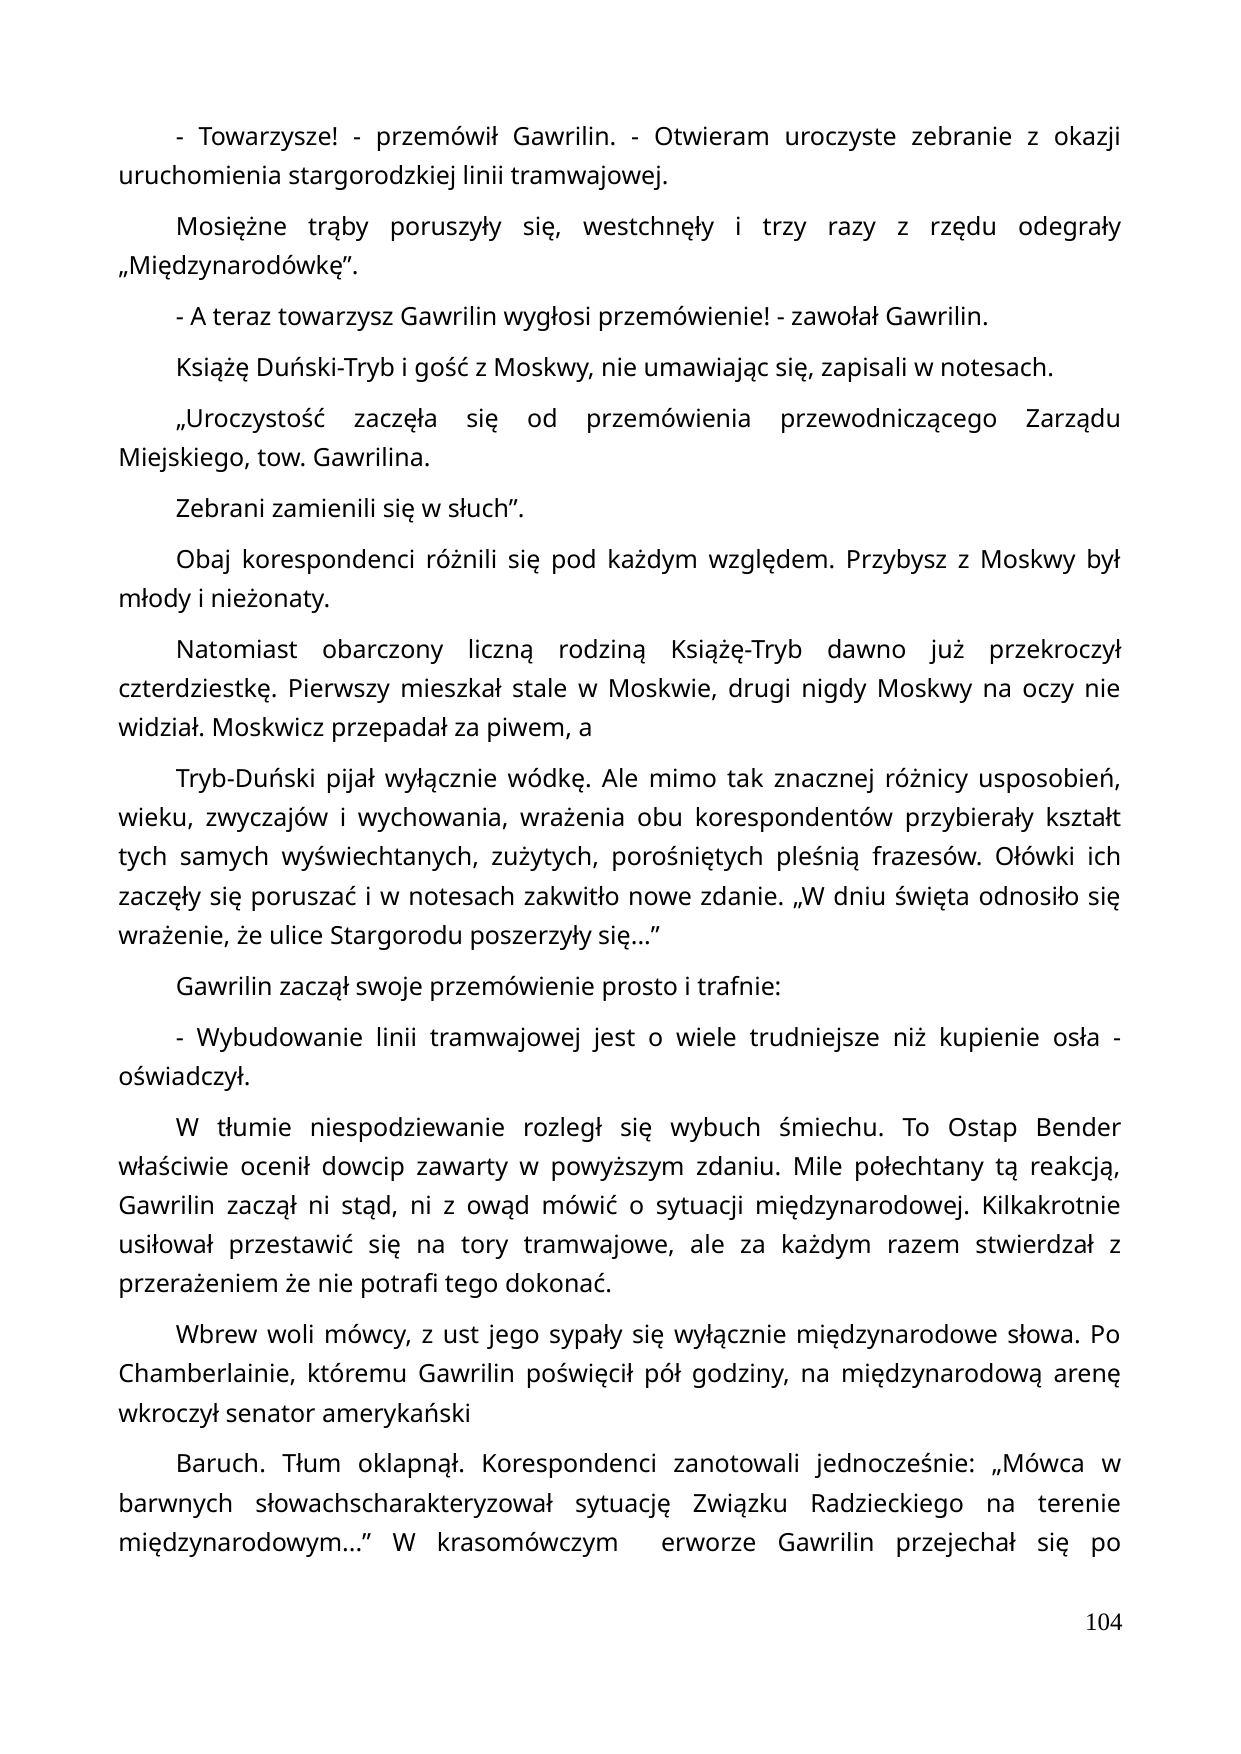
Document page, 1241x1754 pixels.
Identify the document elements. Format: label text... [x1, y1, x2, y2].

text Baruch. Tłum oklapnął. Korespondenci zanotowali jednocześnie: „Mówca w barwnych słowachscharakteryzował sytuację Związku Radzieckiego na terenie międzynarodowym...” W krasomówczym erworze Gawrilin przejechał się po [118, 1446, 1122, 1558]
text - A teraz towarzysz Gawrilin wygłosi przemówienie! - zawołał Gawrilin. [118, 298, 1122, 332]
text Mosiężne trąby poruszyły się, westchnęły i trzy razy z rzędu odegrały „Międzynarodówkę”. [118, 208, 1122, 281]
text „Uroczystość zaczęła się od przemówienia przewodniczącego Zarządu Miejskiego, tow. Gawrilina. [118, 400, 1122, 473]
text Tryb-Duński pijał wyłącznie wódkę. Ale mimo tak znacznej różnicy usposobień, wieku, zwyczajów i wychowania, wrażenia obu korespondentów przybierały kształt tych samych wyświechtanych, zużytych, porośniętych pleśnią frazesów. Ołówki ich zaczęły się poruszać i w notesach zakwitło nowe zdanie. „W dniu święta odnosiło się wrażenie, że ulice Stargorodu poszerzyły się...” [118, 761, 1122, 951]
text W tłumie niespodziewanie rozległ się wybuch śmiechu. To Ostap Bender właściwie ocenił dowcip zawarty w powyższym zdaniu. Mile połechtany tą reakcją, Gawrilin zaczął ni stąd, ni z owąd mówić o sytuacji międzynarodowej. Kilkakrotnie usiłował przestawić się na tory tramwajowe, ale za każdym razem stwierdzał z przerażeniem że nie potrafi tego dokonać. [118, 1109, 1122, 1300]
text Wbrew woli mówcy, z ust jego sypały się wyłącznie międzynarodowe słowa. Po Chamberlainie, któremu Gawrilin poświęcił pół godziny, na międzynarodową arenę wkroczył senator amerykański [118, 1317, 1122, 1429]
text Obaj korespondenci różnili się pod każdym względem. Przybysz z Moskwy był młody i nieżonaty. [118, 541, 1122, 614]
text - Wybudowanie linii tramwajowej jest o wiele trudniejsze niż kupienie osła - oświadczył. [118, 1019, 1122, 1092]
text Natomiast obarczony liczną rodziną Książę-Tryb dawno już przekroczył czterdziestkę. Pierwszy mieszkał stale w Moskwie, drugi nigdy Moskwy na oczy nie widział. Moskwicz przepadał za piwem, a [118, 631, 1122, 744]
text - Towarzysze! - przemówił Gawrilin. - Otwieram uroczyste zebranie z okazji uruchomienia stargorodzkiej linii tramwajowej. [118, 118, 1122, 191]
text Zebrani zamienili się w słuch”. [118, 490, 1122, 524]
text Książę Duński-Tryb i gość z Moskwy, nie umawiając się, zapisali w notesach. [118, 349, 1122, 383]
text Gawrilin zaczął swoje przemówienie prosto i trafnie: [118, 968, 1122, 1002]
